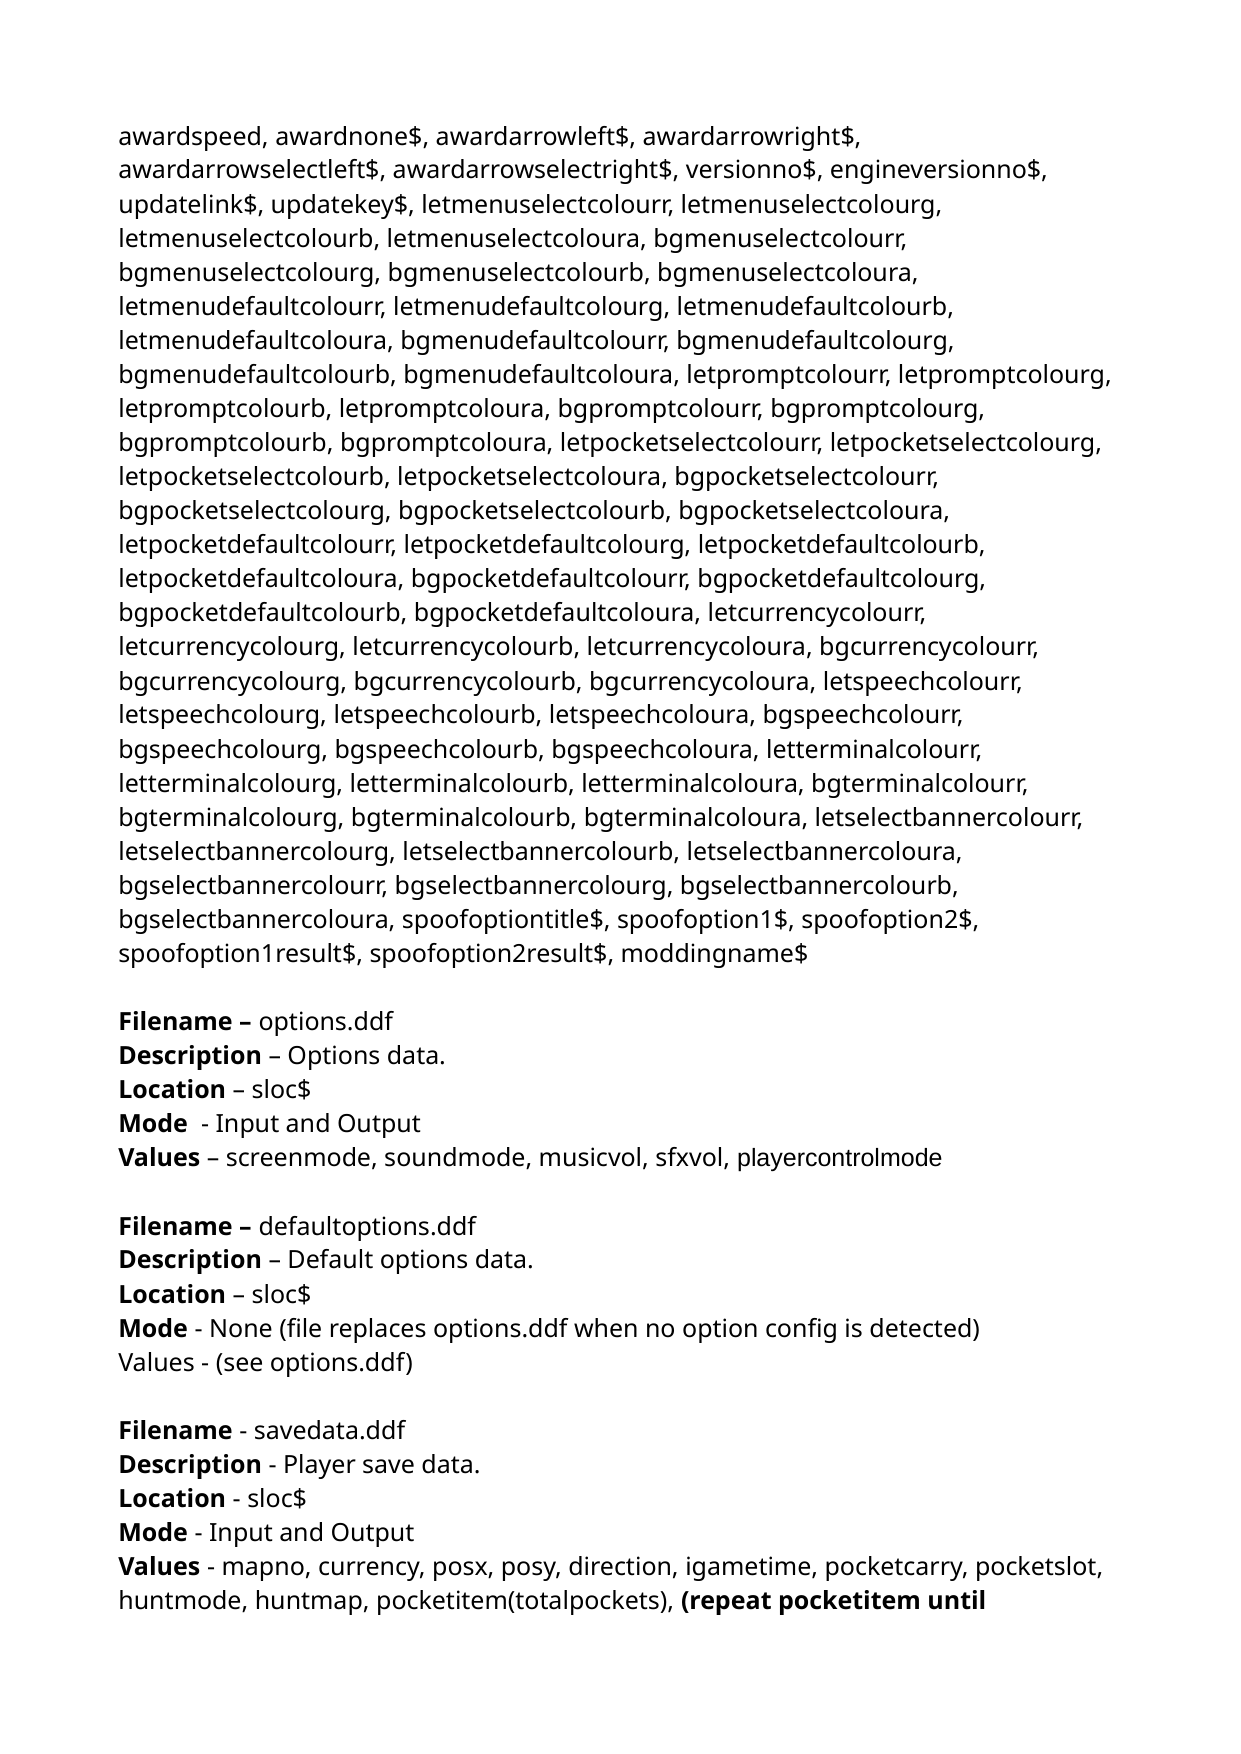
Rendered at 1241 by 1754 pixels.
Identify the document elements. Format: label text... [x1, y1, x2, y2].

text Values - mapno, currency, posx, posy, direction, igametime, pocketcarry, pocketslot, huntmode, huntmap, pocketitem(totalpockets), (repeat pocketitem until [118, 1549, 1122, 1617]
text Description – Options data. [118, 1038, 1122, 1072]
text Values – screenmode, soundmode, musicvol, sfxvol, playercontrolmode [118, 1140, 1122, 1174]
text Mode - None (file replaces options.ddf when no option config is detected) [118, 1310, 1122, 1344]
text Mode - Input and Output [118, 1106, 1122, 1140]
text Mode - Input and Output [118, 1515, 1122, 1549]
text Location - sloc$ [118, 1481, 1122, 1515]
text Filename – options.ddf [118, 1004, 1122, 1038]
text Description - Player save data. [118, 1447, 1122, 1481]
text awardspeed, awardnone$, awardarrowleft$, awardarrowright$, awardarrowselectleft$, awardarrowselectright$, versionno$, engineversionno$, updatelink$, updatekey$, letmenuselectcolourr, letmenuselectcolourg, letmenuselectcolourb, letmenuselectcoloura, bgmenuselectcolourr, bgmenuselectcolourg, bgmenuselectcolourb, bgmenuselectcoloura, letmenudefaultcolourr, letmenudefaultcolourg, letmenudefaultcolourb, letmenudefaultcoloura, bgmenudefaultcolourr, bgmenudefaultcolourg, bgmenudefaultcolourb, bgmenudefaultcoloura, letpromptcolourr, letpromptcolourg, letpromptcolourb, letpromptcoloura, bgpromptcolourr, bgpromptcolourg, bgpromptcolourb, bgpromptcoloura, letpocketselectcolourr, letpocketselectcolourg, letpocketselectcolourb, letpocketselectcoloura, bgpocketselectcolourr, bgpocketselectcolourg, bgpocketselectcolourb, bgpocketselectcoloura, letpocketdefaultcolourr, letpocketdefaultcolourg, letpocketdefaultcolourb, letpocketdefaultcoloura, bgpocketdefaultcolourr, bgpocketdefaultcolourg, bgpocketdefaultcolourb, bgpocketdefaultcoloura, letcurrencycolourr, letcurrencycolourg, letcurrencycolourb, letcurrencycoloura, bgcurrencycolourr, bgcurrencycolourg, bgcurrencycolourb, bgcurrencycoloura, letspeechcolourr, letspeechcolourg, letspeechcolourb, letspeechcoloura, bgspeechcolourr, bgspeechcolourg, bgspeechcolourb, bgspeechcoloura, letterminalcolourr, letterminalcolourg, letterminalcolourb, letterminalcoloura, bgterminalcolourr, bgterminalcolourg, bgterminalcolourb, bgterminalcoloura, letselectbannercolourr, letselectbannercolourg, letselectbannercolourb, letselectbannercoloura, bgselectbannercolourr, bgselectbannercolourg, bgselectbannercolourb, bgselectbannercoloura, spoofoptiontitle$, spoofoption1$, spoofoption2$, spoofoption1result$, spoofoption2result$, moddingname$ [118, 118, 1122, 970]
text Description – Default options data. [118, 1242, 1122, 1276]
text Location – sloc$ [118, 1276, 1122, 1310]
text Filename - savedata.ddf [118, 1412, 1122, 1447]
text Location – sloc$ [118, 1072, 1122, 1106]
text Filename – defaultoptions.ddf [118, 1208, 1122, 1242]
text Values - (see options.ddf) [118, 1344, 1122, 1378]
